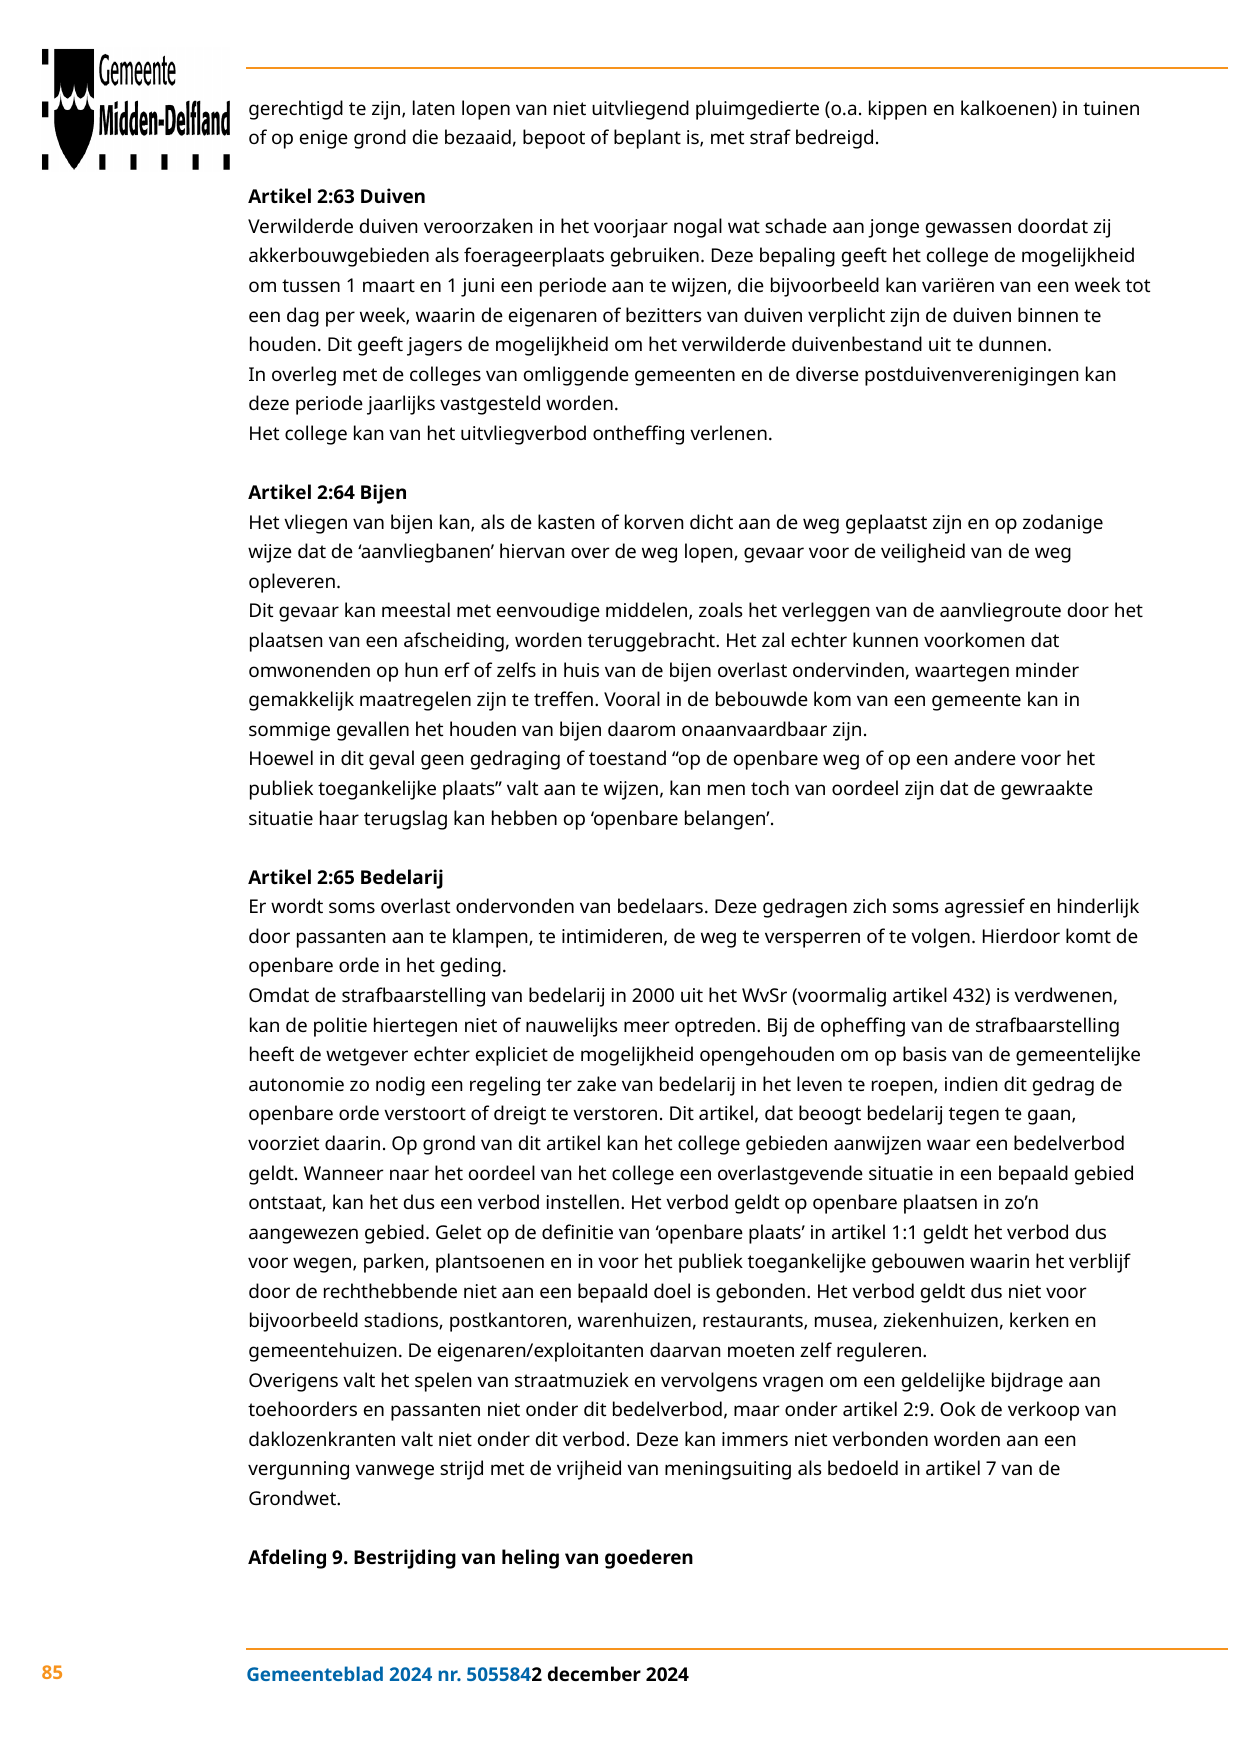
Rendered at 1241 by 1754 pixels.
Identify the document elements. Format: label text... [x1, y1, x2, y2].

text Afdeling 9. Bestrijding van heling van goederen [248, 1544, 1152, 1570]
text Artikel 2:64 Bijen [248, 479, 1152, 505]
text Het college kan van het uitvliegverbod ontheffing verlenen. [248, 420, 1152, 446]
text Hoewel in dit geval geen gedraging of toestand “op de openbare weg of op een andere voor het publiek toegankelijke plaats” valt aan te wijzen, kan men toch van oordeel zijn dat de gewraakte situatie haar terugslag kan hebben op ‘openbare belangen’. [248, 746, 1152, 831]
text gerechtigd te zijn, laten lopen van niet uitvliegend pluimgedierte (o.a. kippen en kalkoenen) in tuinen of op enige grond die bezaaid, bepoot of beplant is, met straf bedreigd. [248, 95, 1152, 150]
text Er wordt soms overlast ondervonden van bedelaars. Deze gedragen zich soms agressief en hinderlijk door passanten aan te klampen, te intimideren, de weg te versperren of te volgen. Hierdoor komt de openbare orde in het geding. [248, 893, 1152, 978]
text Het vliegen van bijen kan, als de kasten of korven dicht aan de weg geplaatst zijn en op zodanige wijze dat de ‘aanvliegbanen’ hiervan over de weg lopen, gevaar voor de veiligheid van de weg opleveren. [248, 509, 1152, 594]
text Omdat de strafbaarstelling van bedelarij in 2000 uit het WvSr (voormalig artikel 432) is verdwenen, kan de politie hiertegen niet of nauwelijks meer optreden. Bij de opheffing van de strafbaarstelling heeft de wetgever echter expliciet de mogelijkheid opengehouden om op basis van de gemeentelijke autonomie zo nodig een regeling ter zake van bedelarij in het leven te roepen, indien dit gedrag de openbare orde verstoort of dreigt te verstoren. Dit artikel, dat beoogt bedelarij tegen te gaan, voorziet daarin. Op grond van dit artikel kan het college gebieden aanwijzen waar een bedelverbod geldt. Wanneer naar het oordeel van het college een overlastgevende situatie in een bepaald gebied ontstaat, kan het dus een verbod instellen. Het verbod geldt op openbare plaatsen in zo’n aangewezen gebied. Gelet op de definitie van ‘openbare plaats’ in artikel 1:1 geldt het verbod dus voor wegen, parken, plantsoenen en in voor het publiek toegankelijke gebouwen waarin het verblijf door de rechthebbende niet aan een bepaald doel is gebonden. Het verbod geldt dus niet voor bijvoorbeeld stadions, postkantoren, warenhuizen, restaurants, musea, ziekenhuizen, kerken en gemeentehuizen. De eigenaren/exploitanten daarvan moeten zelf reguleren. [248, 982, 1152, 1363]
text Artikel 2:63 Duiven [248, 183, 1152, 209]
text Dit gevaar kan meestal met eenvoudige middelen, zoals het verleggen van de aanvliegroute door het plaatsen van een afscheiding, worden teruggebracht. Het zal echter kunnen voorkomen dat omwonenden op hun erf of zelfs in huis van de bijen overlast ondervinden, waartegen minder gemakkelijk maatregelen zijn te treffen. Vooral in de bebouwde kom van een gemeente kan in sommige gevallen het houden van bijen daarom onaanvaardbaar zijn. [248, 598, 1152, 742]
text Artikel 2:65 Bedelarij [248, 864, 1152, 890]
text Verwilderde duiven veroorzaken in het voorjaar nogal wat schade aan jonge gewassen doordat zij akkerbouwgebieden als foerageerplaats gebruiken. Deze bepaling geeft het college de mogelijkheid om tussen 1 maart en 1 juni een periode aan te wijzen, die bijvoorbeeld kan variëren van een week tot een dag per week, waarin de eigenaren of bezitters van duiven verplicht zijn de duiven binnen te houden. Dit geeft jagers de mogelijkheid om het verwilderde duivenbestand uit te dunnen. [248, 213, 1152, 357]
picture [41, 47, 231, 172]
text In overleg met de colleges van omliggende gemeenten en de diverse postduivenverenigingen kan deze periode jaarlijks vastgesteld worden. [248, 361, 1152, 416]
text Overigens valt het spelen van straatmuziek en vervolgens vragen om een geldelijke bijdrage aan toehoorders en passanten niet onder dit bedelverbod, maar onder artikel 2:9. Ook de verkoop van daklozenkranten valt niet onder dit verbod. Deze kan immers niet verbonden worden aan een vergunning vanwege strijd met de vrijheid van meningsuiting als bedoeld in artikel 7 van de Grondwet. [248, 1367, 1152, 1511]
